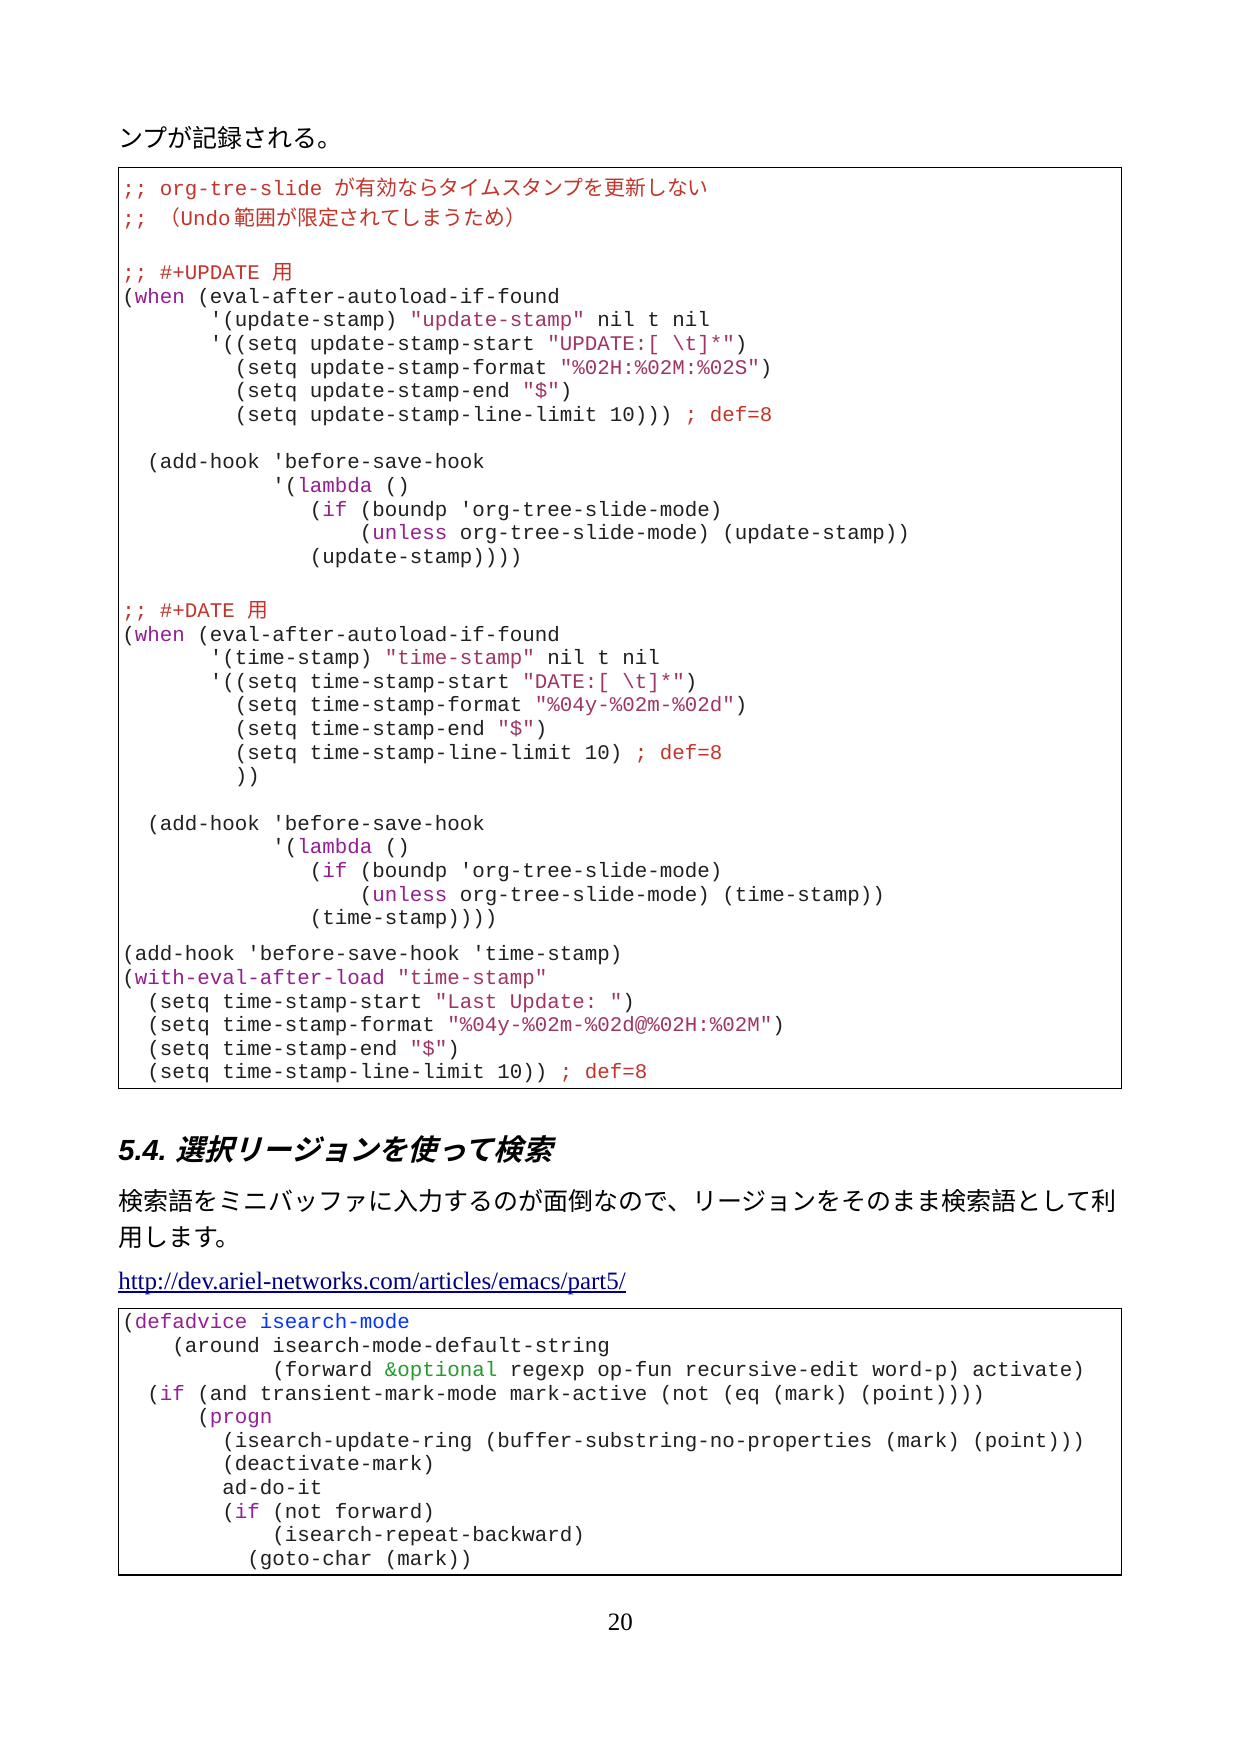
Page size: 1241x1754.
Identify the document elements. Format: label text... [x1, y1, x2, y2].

text '(time-stamp) "time-stamp" nil t nil [119, 643, 1121, 667]
text (add-hook 'before-save-hook [119, 447, 1121, 471]
text '(lambda () [119, 832, 1121, 856]
text (unless org-tree-slide-mode) (time-stamp)) [119, 880, 1121, 903]
text (setq update-stamp-line-limit 10))) ; def=8 [119, 400, 1121, 424]
text (time-stamp)))) [119, 903, 1121, 931]
text '(update-stamp) "update-stamp" nil t nil [119, 305, 1121, 329]
text (setq update-stamp-end "$") [119, 376, 1121, 400]
text (setq time-stamp-format "%04y-%02m-%02d@%02H:%02M") [119, 1010, 1121, 1034]
text (setq time-stamp-start "Last Update: ") [119, 987, 1121, 1010]
text (when (eval-after-autoload-if-found [119, 282, 1121, 305]
text (update-stamp)))) [119, 542, 1121, 566]
text (when (eval-after-autoload-if-found [119, 619, 1121, 643]
text (unless org-tree-slide-mode) (update-stamp)) [119, 518, 1121, 542]
text (goto-char (mark)) [119, 1544, 1121, 1574]
text ;; #+UPDATE 用 [119, 251, 1121, 282]
text '(lambda () [119, 471, 1121, 494]
text ;; （Undo範囲が限定されてしまうため） [119, 197, 1121, 228]
text ;; org-tre-slide が有効ならタイムスタンプを更新しない [119, 168, 1121, 197]
text (setq time-stamp-line-limit 10) ; def=8 [119, 738, 1121, 761]
text (with-eval-after-load "time-stamp" [119, 963, 1121, 987]
text ad-do-it [119, 1473, 1121, 1497]
text (isearch-update-ring (buffer-substring-no-properties (mark) (point))) [119, 1426, 1121, 1449]
text 検索語をミニバッファに入力するのが面倒なので、リージョンをそのまま検索語として利用します。 [118, 1181, 1122, 1254]
text (isearch-repeat-backward) [119, 1520, 1121, 1544]
text '((setq update-stamp-start "UPDATE:[ \t]*") [119, 329, 1121, 353]
text )) [119, 761, 1121, 785]
text (progn [119, 1402, 1121, 1426]
text (deactivate-mark) [119, 1449, 1121, 1473]
text (setq time-stamp-line-limit 10)) ; def=8 [119, 1058, 1121, 1088]
text (if (not forward) [119, 1497, 1121, 1520]
text (setq update-stamp-format "%02H:%02M:%02S") [119, 353, 1121, 376]
text (if (and transient-mark-mode mark-active (not (eq (mark) (point)))) [119, 1378, 1121, 1402]
text (if (boundp 'org-tree-slide-mode) [119, 856, 1121, 880]
text (setq time-stamp-end "$") [119, 714, 1121, 738]
text '((setq time-stamp-start "DATE:[ \t]*") [119, 667, 1121, 691]
text (add-hook 'before-save-hook [119, 809, 1121, 832]
text (setq time-stamp-end "$") [119, 1034, 1121, 1058]
text http://dev.ariel-networks.com/articles/emacs/part5/ [118, 1266, 1122, 1295]
text (defadvice isearch-mode [119, 1309, 1121, 1331]
text (add-hook 'before-save-hook 'time-stamp) [119, 939, 1121, 963]
text ンプが記録される。 [118, 118, 1122, 154]
text (setq time-stamp-format "%04y-%02m-%02d") [119, 691, 1121, 714]
subtitle 選択リージョンを使って検索 [118, 1127, 1122, 1169]
text (forward &optional regexp op-fun recursive-edit word-p) activate) [119, 1355, 1121, 1378]
text (around isearch-mode-default-string [119, 1331, 1121, 1355]
text ;; #+DATE 用 [119, 589, 1121, 619]
text (if (boundp 'org-tree-slide-mode) [119, 494, 1121, 518]
